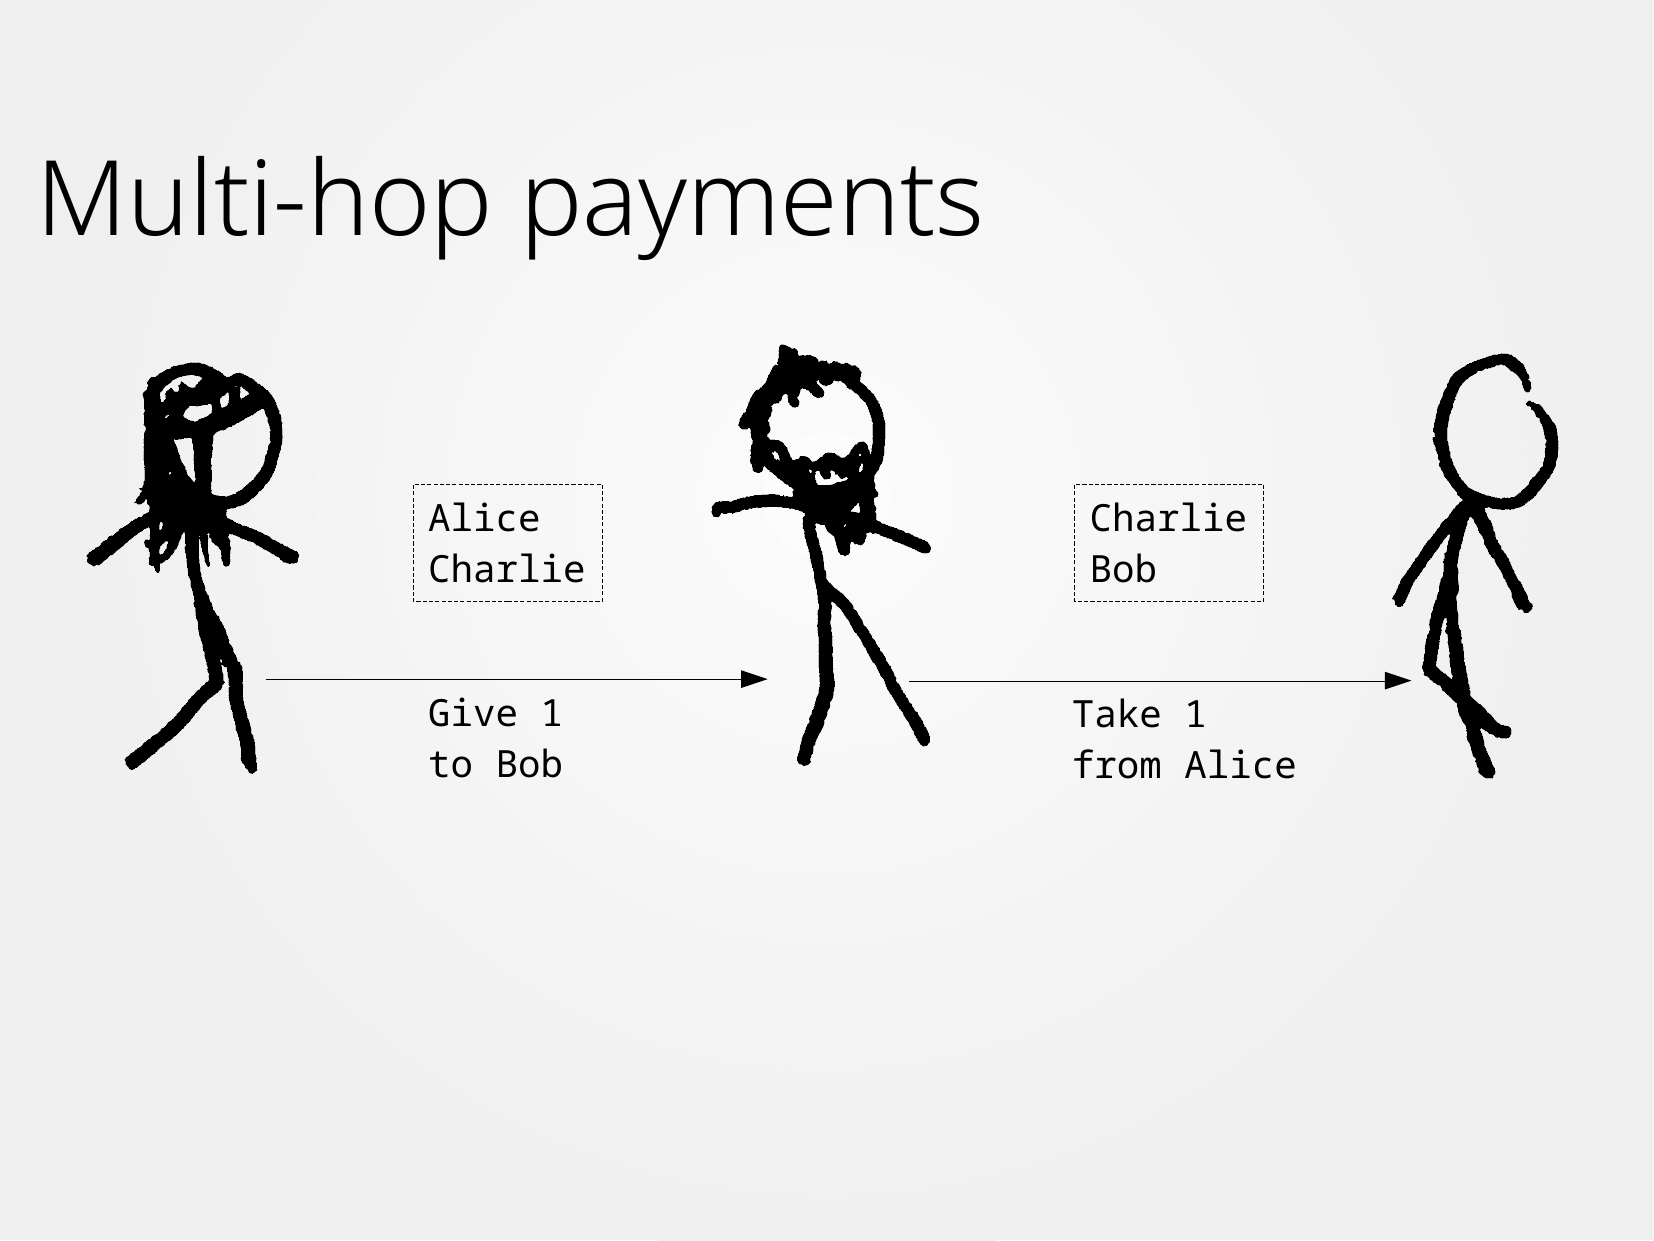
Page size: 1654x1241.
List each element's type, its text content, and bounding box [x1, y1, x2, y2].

text_box Take 1 from Alice [1057, 682, 1329, 798]
picture [84, 360, 302, 774]
text_box Give 1 to Bob [413, 680, 591, 786]
picture [708, 341, 934, 768]
text_box Alice Charlie [413, 484, 603, 591]
text_box Charlie Bob [1074, 484, 1264, 591]
title Multi-hop payments [36, 59, 1123, 331]
picture [1387, 348, 1563, 783]
